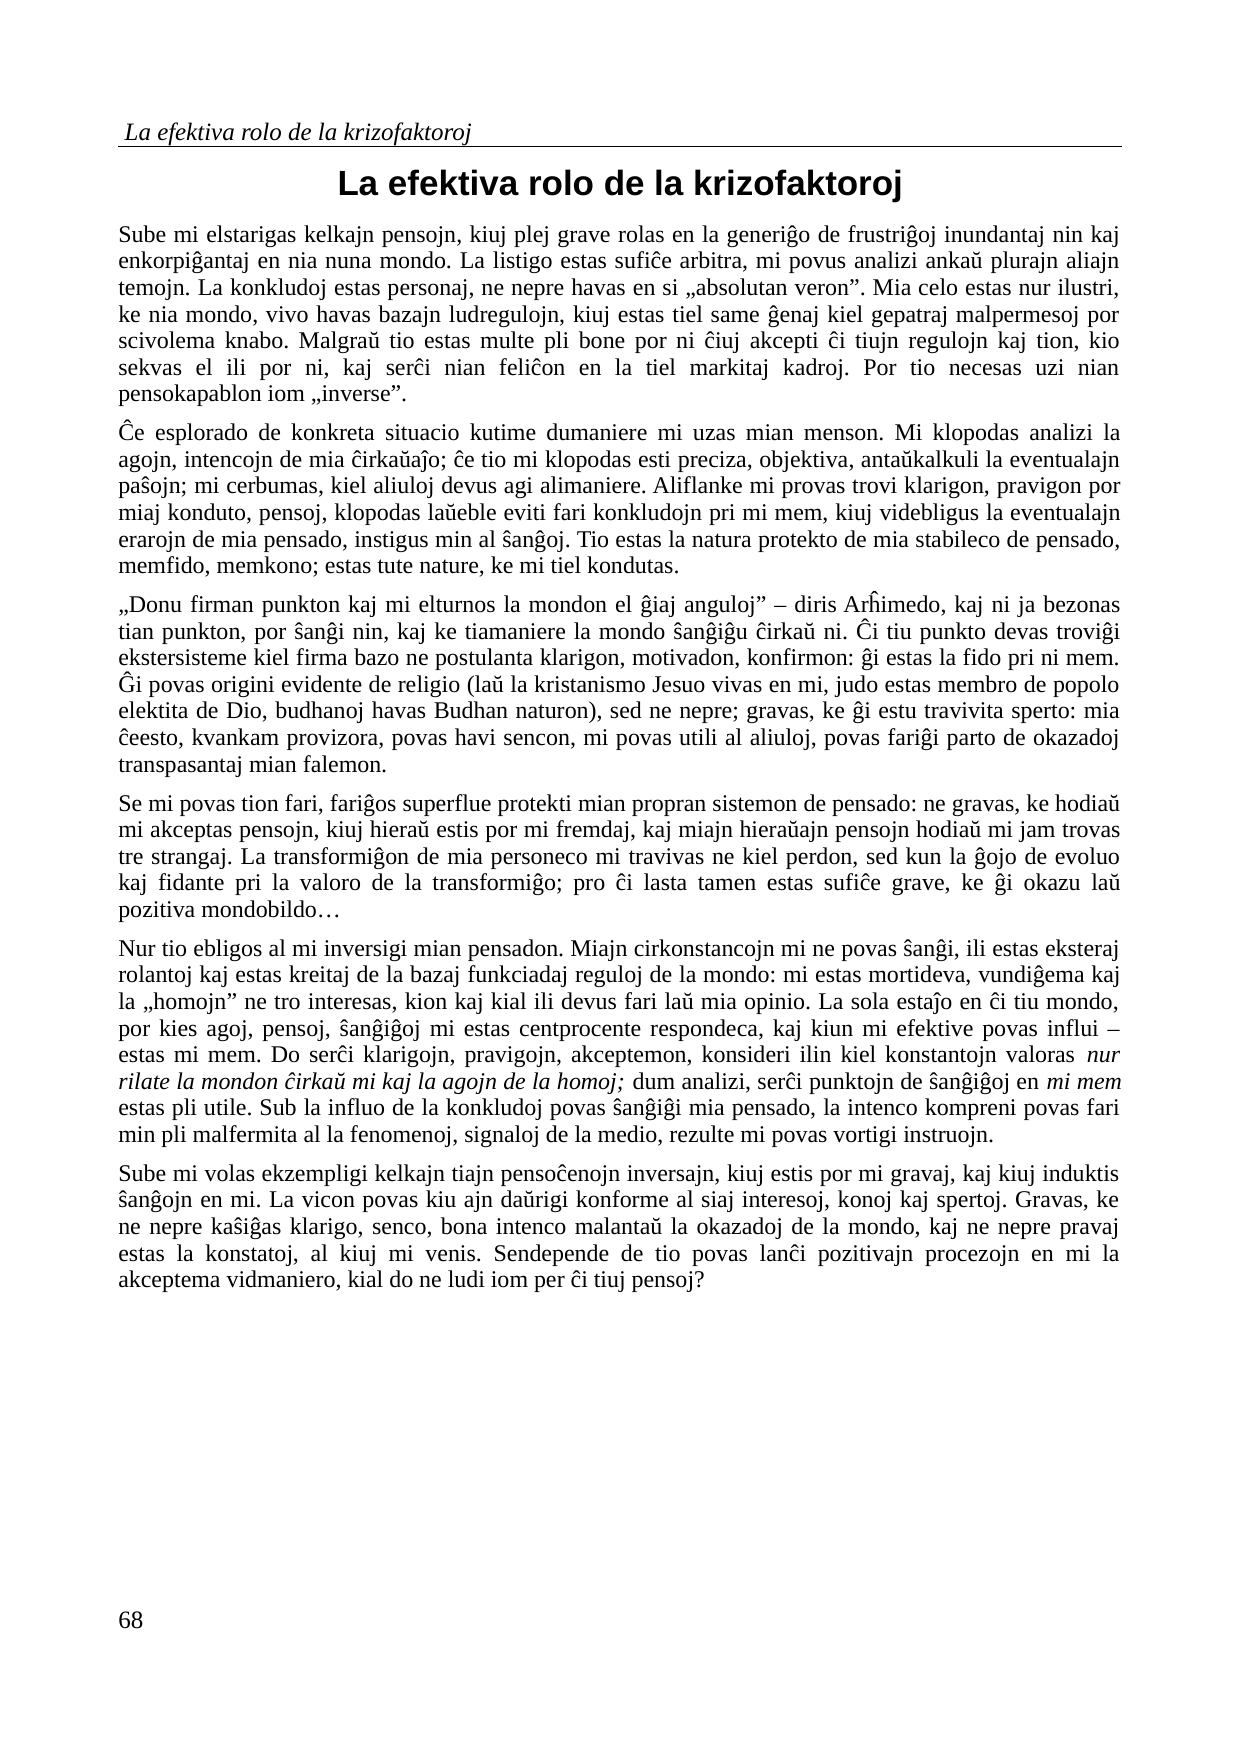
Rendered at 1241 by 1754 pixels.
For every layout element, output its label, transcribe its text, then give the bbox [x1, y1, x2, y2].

text „Donu firman punkton kaj mi elturnos la mondon el ĝiaj anguloj” – diris Arĥimedo, kaj ni ja bezonas tian punkton, por ŝanĝi nin, kaj ke tiamaniere la mondo ŝanĝiĝu ĉirkaŭ ni. Ĉi tiu punkto devas troviĝi ekstersisteme kiel firma bazo ne postulanta klarigon, motivadon, konfirmon: ĝi estas la fido pri ni mem. Ĝi povas origini evidente de religio (laŭ la kristanismo Jesuo vivas en mi, judo estas membro de popolo elektita de Dio, budhanoj havas Budhan naturon), sed ne nepre; gravas, ke ĝi estu travivita sperto: mia ĉeesto, kvankam provizora, povas havi sencon, mi povas utili al aliuloj, povas fariĝi parto de okazadoj transpasantaj mian falemon. [118, 591, 1122, 777]
subtitle La efektiva rolo de la krizofaktoroj [118, 164, 1122, 203]
text Nur tio ebligos al mi inversigi mian pensadon. Miajn cirkonstancojn mi ne povas ŝanĝi, ili estas eksteraj rolantoj kaj estas kreitaj de la bazaj funkciadaj reguloj de la mondo: mi estas mortideva, vundiĝema kaj la „homojn” ne tro interesas, kion kaj kial ili devus fari laŭ mia opinio. La sola estaĵo en ĉi tiu mondo, por kies agoj, pensoj, ŝanĝiĝoj mi estas centprocente respondeca, kaj kiun mi efektive povas influi – estas mi mem. Do serĉi klarigojn, pravigojn, akceptemon, konsideri ilin kiel konstantojn valoras nur rilate la mondon ĉirkaŭ mi kaj la agojn de la homoj; dum analizi, serĉi punktojn de ŝanĝiĝoj en mi mem estas pli utile. Sub la influo de la konkludoj povas ŝanĝiĝi mia pensado, la intenco kompreni povas fari min pli malfermita al la fenomenoj, signaloj de la medio, rezulte mi povas vortigi instruojn. [118, 935, 1122, 1148]
text Ĉe esplorado de konkreta situacio kutime dumaniere mi uzas mian menson. Mi klopodas analizi la agojn, intencojn de mia ĉirkaŭaĵo; ĉe tio mi klopodas esti preciza, objektiva, antaŭkalkuli la eventualajn paŝojn; mi cerbumas, kiel aliuloj devus agi alimaniere. Aliflanke mi provas trovi klarigon, pravigon por miaj konduto, pensoj, klopodas laŭeble eviti fari konkludojn pri mi mem, kiuj videbligus la eventualajn erarojn de mia pensado, instigus min al ŝanĝoj. Tio estas la natura protekto de mia stabileco de pensado, memfido, memkono; estas tute nature, ke mi tiel kondutas. [118, 419, 1122, 579]
text Sube mi volas ekzempligi kelkajn tiajn pensoĉenojn inversajn, kiuj estis por mi gravaj, kaj kiuj induktis ŝanĝojn en mi. La vicon povas kiu ajn daŭrigi konforme al siaj interesoj, konoj kaj spertoj. Gravas, ke ne nepre kaŝiĝas klarigo, senco, bona intenco malantaŭ la okazadoj de la mondo, kaj ne nepre pravaj estas la konstatoj, al kiuj mi venis. Sendepende de tio povas lanĉi pozitivajn procezojn en mi la akceptema vidmaniero, kial do ne ludi iom per ĉi tiuj pensoj? [118, 1160, 1122, 1293]
text Se mi povas tion fari, fariĝos superflue protekti mian propran sistemon de pensado: ne gravas, ke hodiaŭ mi akceptas pensojn, kiuj hieraŭ estis por mi fremdaj, kaj miajn hieraŭajn pensojn hodiaŭ mi jam trovas tre strangaj. La transformiĝon de mia personeco mi travivas ne kiel perdon, sed kun la ĝojo de evoluo kaj fidante pri la valoro de la transformiĝo; pro ĉi lasta tamen estas sufiĉe grave, ke ĝi okazu laŭ pozitiva mondobildo… [118, 790, 1122, 923]
text Sube mi elstarigas kelkajn pensojn, kiuj plej grave rolas en la generiĝo de frustriĝoj inundantaj nin kaj enkorpiĝantaj en nia nuna mondo. La listigo estas sufiĉe arbitra, mi povus analizi ankaŭ plurajn aliajn temojn. La konkludoj estas personaj, ne nepre havas en si „absolutan veron”. Mia celo estas nur ilustri, ke nia mondo, vivo havas bazajn ludregulojn, kiuj estas tiel same ĝenaj kiel gepatraj malpermesoj por scivolema knabo. Malgraŭ tio estas multe pli bone por ni ĉiuj akcepti ĉi tiujn regulojn kaj tion, kio sekvas el ili por ni, kaj serĉi nian feliĉon en la tiel markitaj kadroj. Por tio necesas uzi nian pensokapablon iom „inverse”. [118, 221, 1122, 407]
